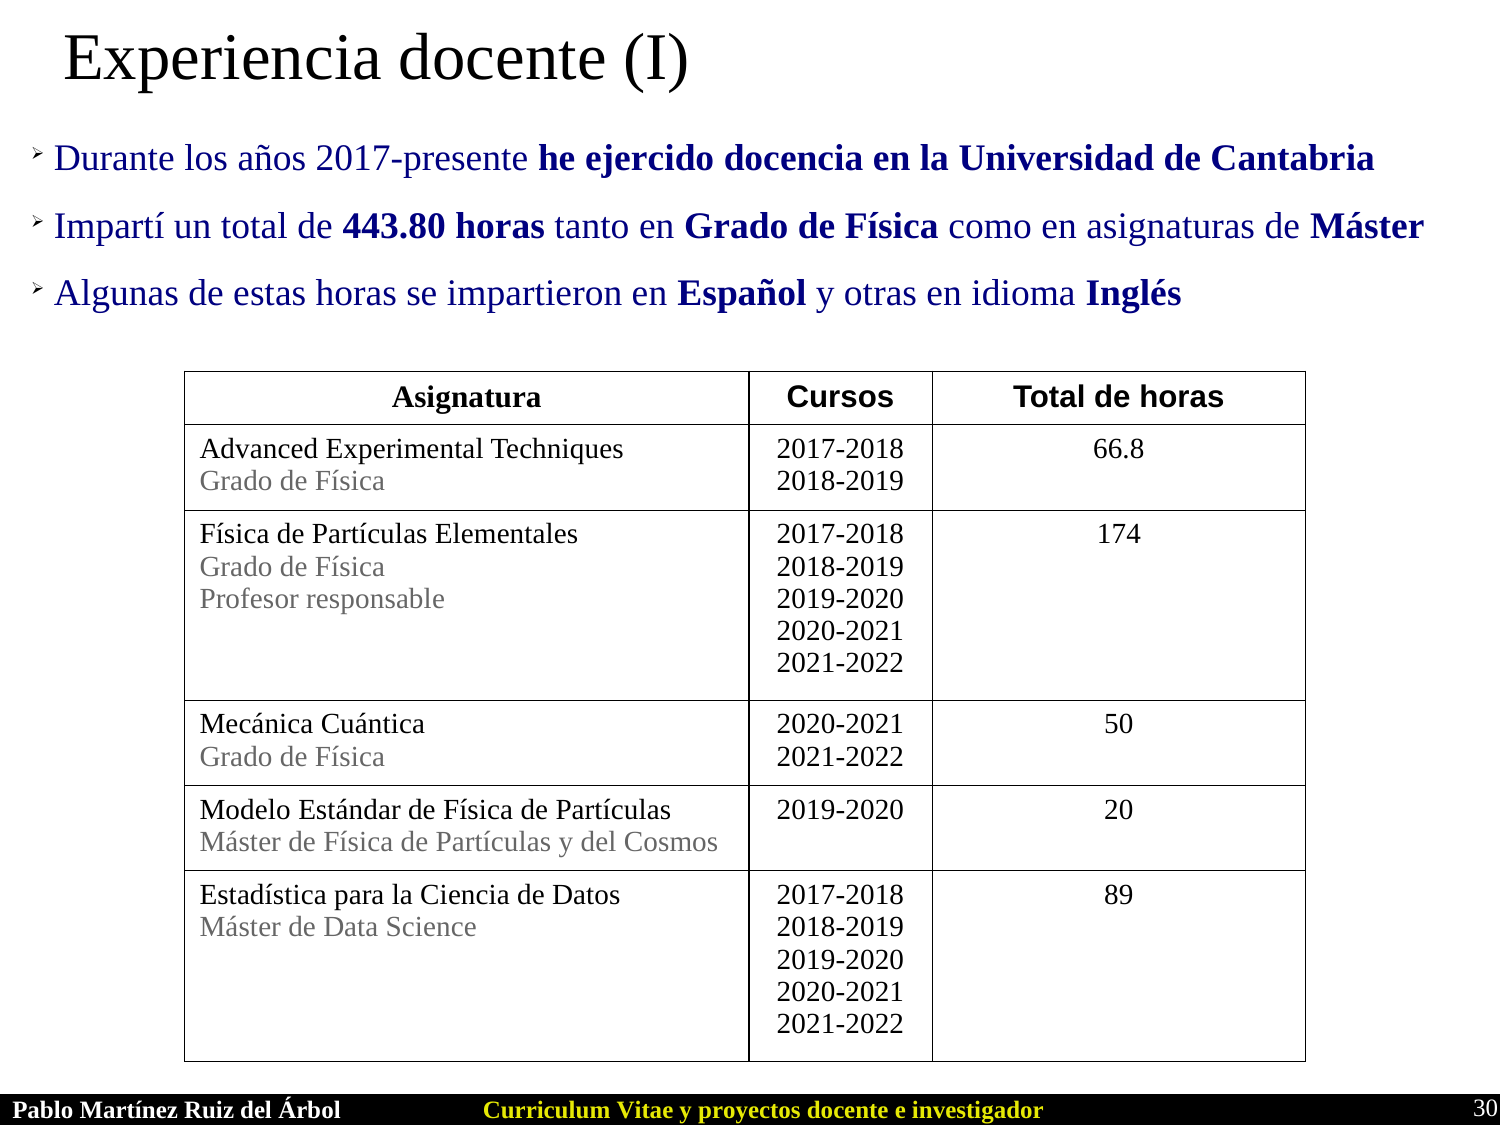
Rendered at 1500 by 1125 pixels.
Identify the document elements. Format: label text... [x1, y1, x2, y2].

table_cell 2017-2018 2018-2019 2019-2020 2020-2021 2021-2022 [750, 511, 932, 700]
table_header Cursos [750, 372, 932, 424]
table_header Total de horas [933, 372, 1305, 424]
table_cell 89 [933, 871, 1305, 1061]
table_cell Modelo Estándar de Física de Partículas Máster de Física de Partículas y del Cosmos [185, 786, 748, 870]
table_cell 2017-2018 2018-2019 2019-2020 2020-2021 2021-2022 [750, 871, 932, 1061]
text_box Durante los años 2017-presente he ejercido docencia en la Universidad de Cantabria Impartí un total de 443.80 horas tanto en Grado de Física como en asignaturas de Máster Algunas de estas horas se impartieron en Español y otras en idioma Inglés [11, 98, 1500, 279]
table_cell 2019-2020 [750, 786, 932, 870]
table_cell 20 [933, 786, 1305, 870]
table_cell Advanced Experimental Techniques Grado de Física [185, 425, 748, 510]
table_cell 2017-2018 2018-2019 [750, 425, 932, 510]
table_cell 50 [933, 701, 1305, 785]
table_cell 2020-2021 2021-2022 [750, 701, 932, 785]
table_cell Física de Partículas Elementales Grado de Física Profesor responsable [185, 511, 748, 700]
table_cell 174 [933, 511, 1305, 700]
table_cell Estadística para la Ciencia de Datos Máster de Data Science [185, 871, 748, 1061]
table_cell 66.8 [933, 425, 1305, 510]
table_cell Mecánica Cuántica Grado de Física [185, 701, 748, 785]
table_header Asignatura [185, 372, 748, 424]
text_box Experiencia docente (I) [4, 3, 751, 111]
